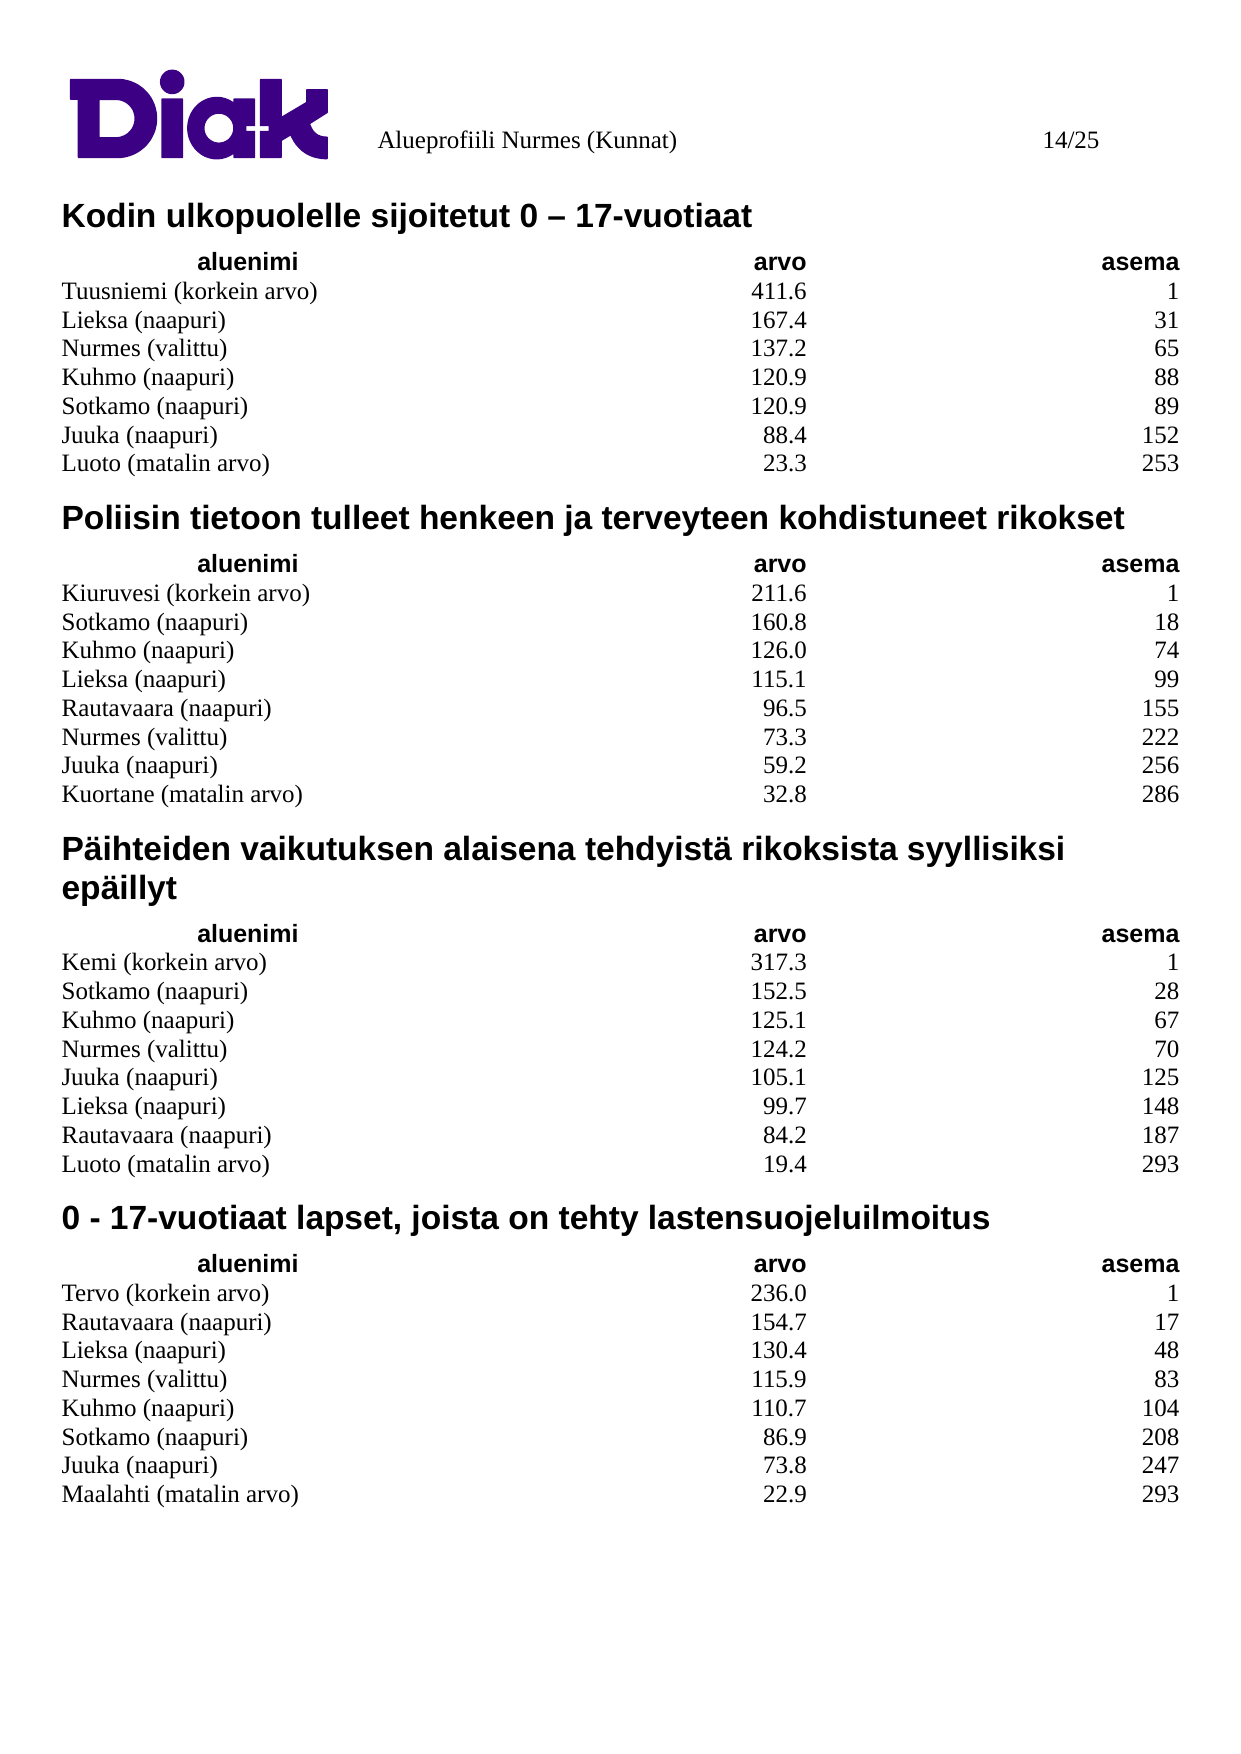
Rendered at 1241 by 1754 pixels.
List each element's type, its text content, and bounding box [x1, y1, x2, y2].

table_cell 99 [806, 664, 1179, 693]
table_cell 67 [806, 1005, 1179, 1034]
table_header asema [806, 549, 1179, 578]
table_cell 73.3 [434, 722, 806, 751]
table_cell Lieksa (naapuri) [61, 305, 434, 333]
table_cell 22.9 [434, 1479, 806, 1508]
table_cell Rautavaara (naapuri) [61, 1307, 434, 1336]
table_cell 86.9 [434, 1422, 806, 1451]
table_cell 211.6 [434, 578, 806, 607]
table_header aluenimi [61, 1249, 434, 1278]
table_cell 187 [806, 1120, 1179, 1149]
table_cell Nurmes (valittu) [61, 334, 434, 362]
table_cell Sotkamo (naapuri) [61, 607, 434, 636]
table_cell 120.9 [434, 362, 806, 391]
table_cell Lieksa (naapuri) [61, 1091, 434, 1120]
table_cell Juuka (naapuri) [61, 751, 434, 779]
table_cell 125 [806, 1063, 1179, 1091]
table_cell 160.8 [434, 607, 806, 636]
table_cell 293 [806, 1479, 1179, 1508]
table_cell Kiuruvesi (korkein arvo) [61, 578, 434, 607]
table_cell 1 [806, 276, 1179, 305]
table_cell 70 [806, 1034, 1179, 1062]
table_cell Nurmes (valittu) [61, 722, 434, 751]
table_cell Sotkamo (naapuri) [61, 976, 434, 1005]
table_cell 155 [806, 693, 1179, 722]
subtitle Päihteiden vaikutuksen alaisena tehdyistä rikoksista syyllisiksi epäillyt [61, 829, 1179, 906]
table_cell 152.5 [434, 976, 806, 1005]
table_cell 17 [806, 1307, 1179, 1336]
table_cell 110.7 [434, 1393, 806, 1422]
table_cell 89 [806, 391, 1179, 420]
table_cell Lieksa (naapuri) [61, 1336, 434, 1364]
table_cell 83 [806, 1364, 1179, 1393]
table_header asema [806, 1249, 1179, 1278]
table_cell 120.9 [434, 391, 806, 420]
table_cell 32.8 [434, 779, 806, 808]
table_cell Luoto (matalin arvo) [61, 449, 434, 477]
table_cell Kuhmo (naapuri) [61, 636, 434, 664]
table_cell Juuka (naapuri) [61, 1451, 434, 1479]
table_header aluenimi [61, 549, 434, 578]
table_cell 105.1 [434, 1063, 806, 1091]
table_cell 148 [806, 1091, 1179, 1120]
table_cell 208 [806, 1422, 1179, 1451]
table_cell 23.3 [434, 449, 806, 477]
table_cell 28 [806, 976, 1179, 1005]
table_cell Kuortane (matalin arvo) [61, 779, 434, 808]
table_cell 130.4 [434, 1336, 806, 1364]
table_cell 48 [806, 1336, 1179, 1364]
table_header arvo [434, 919, 806, 947]
table_cell 253 [806, 449, 1179, 477]
table_header aluenimi [61, 919, 434, 947]
table_cell 124.2 [434, 1034, 806, 1062]
table_cell 96.5 [434, 693, 806, 722]
table_cell Nurmes (valittu) [61, 1364, 434, 1393]
table_cell 317.3 [434, 948, 806, 976]
table_cell Tuusniemi (korkein arvo) [61, 276, 434, 305]
table_cell 88.4 [434, 420, 806, 448]
table_cell 247 [806, 1451, 1179, 1479]
table_cell 59.2 [434, 751, 806, 779]
table_cell Juuka (naapuri) [61, 420, 434, 448]
subtitle Poliisin tietoon tulleet henkeen ja terveyteen kohdistuneet rikokset [61, 498, 1179, 537]
table_header asema [806, 247, 1179, 276]
table_cell 84.2 [434, 1120, 806, 1149]
table_cell 18 [806, 607, 1179, 636]
table_cell 104 [806, 1393, 1179, 1422]
table_cell Kuhmo (naapuri) [61, 1393, 434, 1422]
table_cell 31 [806, 305, 1179, 333]
table_cell 256 [806, 751, 1179, 779]
table_header arvo [434, 1249, 806, 1278]
table_header asema [806, 919, 1179, 947]
table_cell 74 [806, 636, 1179, 664]
table_cell 293 [806, 1149, 1179, 1177]
table_cell 115.1 [434, 664, 806, 693]
subtitle 0 - 17-vuotiaat lapset, joista on tehty lastensuojeluilmoitus [61, 1198, 1179, 1237]
table_cell 1 [806, 1278, 1179, 1307]
table_cell Kuhmo (naapuri) [61, 1005, 434, 1034]
table_cell 19.4 [434, 1149, 806, 1177]
table_header aluenimi [61, 247, 434, 276]
table_cell 411.6 [434, 276, 806, 305]
table_cell 115.9 [434, 1364, 806, 1393]
table_cell 126.0 [434, 636, 806, 664]
table_cell Sotkamo (naapuri) [61, 1422, 434, 1451]
table_cell 167.4 [434, 305, 806, 333]
table_cell 1 [806, 578, 1179, 607]
table_cell Maalahti (matalin arvo) [61, 1479, 434, 1508]
table_cell Juuka (naapuri) [61, 1063, 434, 1091]
table_cell Kuhmo (naapuri) [61, 362, 434, 391]
table_cell 236.0 [434, 1278, 806, 1307]
table_cell Sotkamo (naapuri) [61, 391, 434, 420]
table_header arvo [434, 549, 806, 578]
table_cell 125.1 [434, 1005, 806, 1034]
table_cell 65 [806, 334, 1179, 362]
subtitle Kodin ulkopuolelle sijoitetut 0 – 17-vuotiaat [61, 196, 1179, 235]
table_cell Nurmes (valittu) [61, 1034, 434, 1062]
table_cell Kemi (korkein arvo) [61, 948, 434, 976]
table_cell 73.8 [434, 1451, 806, 1479]
table_header arvo [434, 247, 806, 276]
table_cell 154.7 [434, 1307, 806, 1336]
table_cell Rautavaara (naapuri) [61, 1120, 434, 1149]
table_cell 99.7 [434, 1091, 806, 1120]
table_cell Rautavaara (naapuri) [61, 693, 434, 722]
table_cell Lieksa (naapuri) [61, 664, 434, 693]
table_cell Luoto (matalin arvo) [61, 1149, 434, 1177]
table_cell 137.2 [434, 334, 806, 362]
table_cell 1 [806, 948, 1179, 976]
table_cell 88 [806, 362, 1179, 391]
table_cell 286 [806, 779, 1179, 808]
table_cell 152 [806, 420, 1179, 448]
table_cell Tervo (korkein arvo) [61, 1278, 434, 1307]
table_cell 222 [806, 722, 1179, 751]
